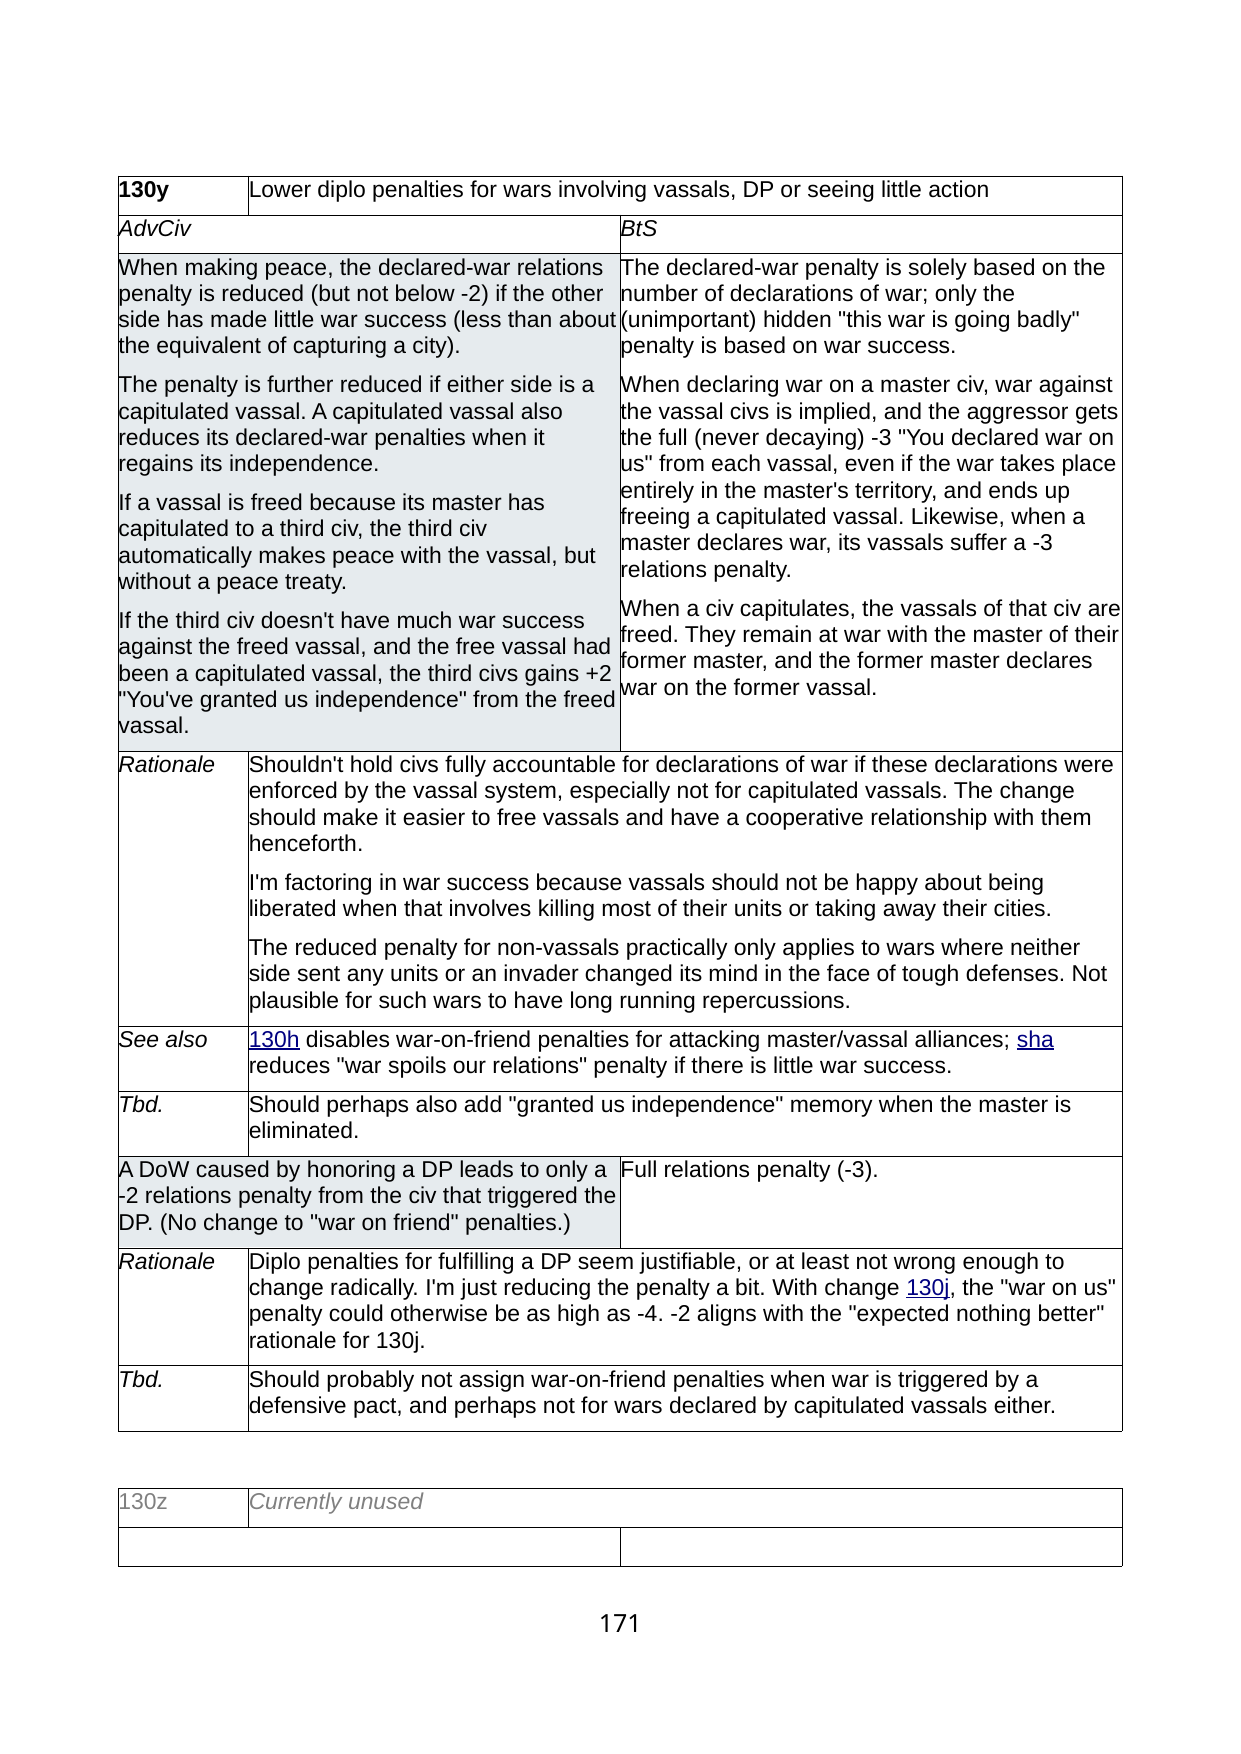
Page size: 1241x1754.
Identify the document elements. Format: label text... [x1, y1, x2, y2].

table_cell 130h disables war-on-friend penalties for attacking master/vassal alliances; sha reduces "war spoils our relations" penalty if there is little war success. [249, 1027, 1122, 1091]
table_cell BtS [621, 216, 1122, 253]
table_cell Tbd. [119, 1366, 248, 1431]
table_cell Tbd. [119, 1092, 248, 1156]
table_cell Rationale [119, 752, 248, 1026]
table_cell [621, 1528, 1122, 1566]
table_cell Full relations penalty (-3). [621, 1157, 1122, 1247]
table_header 130z [119, 1489, 248, 1527]
table_cell A DoW caused by honoring a DP leads to only a -2 relations penalty from the civ that triggered the DP. (No change to "war on friend" penalties.) [119, 1157, 620, 1247]
table_cell The declared-war penalty is solely based on the number of declarations of war; only the (unimportant) hidden "this war is going badly" penalty is based on war success. When declaring war on a master civ, war against the vassal civs is implied, and the aggressor gets the full (never decaying) -3 "You declared war on us" from each vassal, even if the war takes place entirely in the master's territory, and ends up freeing a capitulated vassal. Likewise, when a master declares war, its vassals suffer a -3 relations penalty. When a civ capitulates, the vassals of that civ are freed. They remain at war with the master of their former master, and the former master declares war on the former vassal. [621, 254, 1122, 751]
table_cell Rationale [119, 1249, 248, 1365]
table_cell Should perhaps also add "granted us independence" memory when the master is eliminated. [249, 1092, 1122, 1156]
table_cell Shouldn't hold civs fully accountable for declarations of war if these declarations were enforced by the vassal system, especially not for capitulated vassals. The change should make it easier to free vassals and have a cooperative relationship with them henceforth. I'm factoring in war success because vassals should not be happy about being liberated when that involves killing most of their units or taking away their cities. The reduced penalty for non-vassals practically only applies to wars where neither side sent any units or an invader changed its mind in the face of tough defenses. Not plausible for such wars to have long running repercussions. [249, 752, 1122, 1026]
table_cell AdvCiv [119, 216, 620, 253]
table_cell See also [119, 1027, 248, 1091]
table_cell When making peace, the declared-war relations penalty is reduced (but not below -2) if the other side has made little war success (less than about the equivalent of capturing a city). The penalty is further reduced if either side is a capitulated vassal. A capitulated vassal also reduces its declared-war penalties when it regains its independence. If a vassal is freed because its master has capitulated to a third civ, the third civ automatically makes peace with the vassal, but without a peace treaty. If the third civ doesn't have much war success against the freed vassal, and the free vassal had been a capitulated vassal, the third civs gains +2 "You've granted us independence" from the freed vassal. [119, 254, 620, 751]
table_cell Diplo penalties for fulfilling a DP seem justifiable, or at least not wrong enough to change radically. I'm just reducing the penalty a bit. With change 130j, the "war on us" penalty could otherwise be as high as -4. -2 aligns with the "expected nothing better" rationale for 130j. [249, 1249, 1122, 1365]
table_header Lower diplo penalties for wars involving vassals, DP or seeing little action [249, 177, 1122, 214]
table_cell Should probably not assign war-on-friend penalties when war is triggered by a defensive pact, and perhaps not for wars declared by capitulated vassals either. [249, 1366, 1122, 1431]
table_header 130y [119, 177, 248, 214]
table_cell [119, 1528, 620, 1566]
table_header Currently unused [249, 1489, 1122, 1527]
